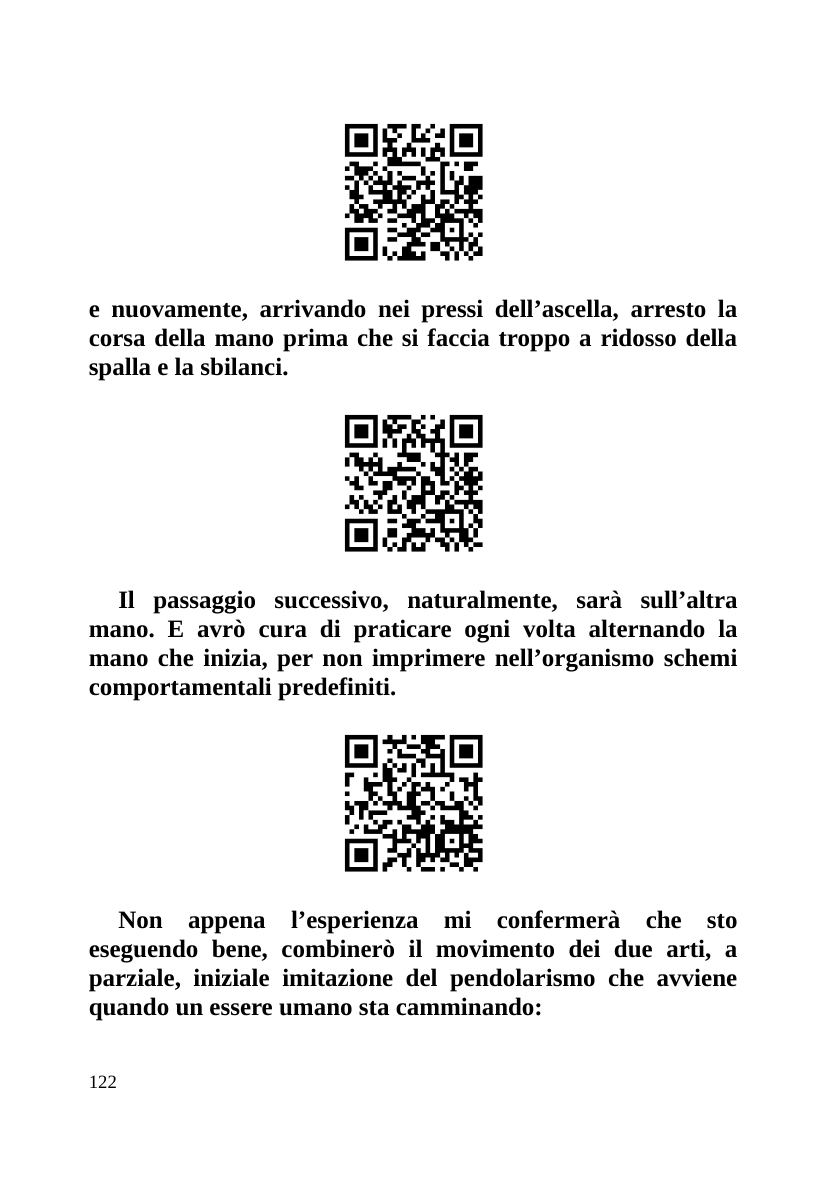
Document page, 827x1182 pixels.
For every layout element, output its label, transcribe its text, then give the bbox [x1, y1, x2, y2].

text e nuovamente, arrivando nei pressi dell’ascella, arresto la corsa della mano prima che si faccia troppo a ridosso della spalla e la sbilanci. [88, 294, 738, 381]
text Il passaggio successivo, naturalmente, sarà sull’altra mano. E avrò cura di praticare ogni volta alternando la mano che inizia, per non imprimere nell’organismo schemi comportamentali predefiniti. [88, 586, 738, 701]
picture [339, 729, 488, 877]
picture [339, 409, 488, 557]
text Non appena l’esperienza mi confermerà che sto eseguendo bene, combinerò il movimento dei due arti, a parziale, iniziale imitazione del pendolarismo che avviene quando un essere umano sta camminando: [88, 906, 738, 1021]
picture [339, 118, 488, 266]
